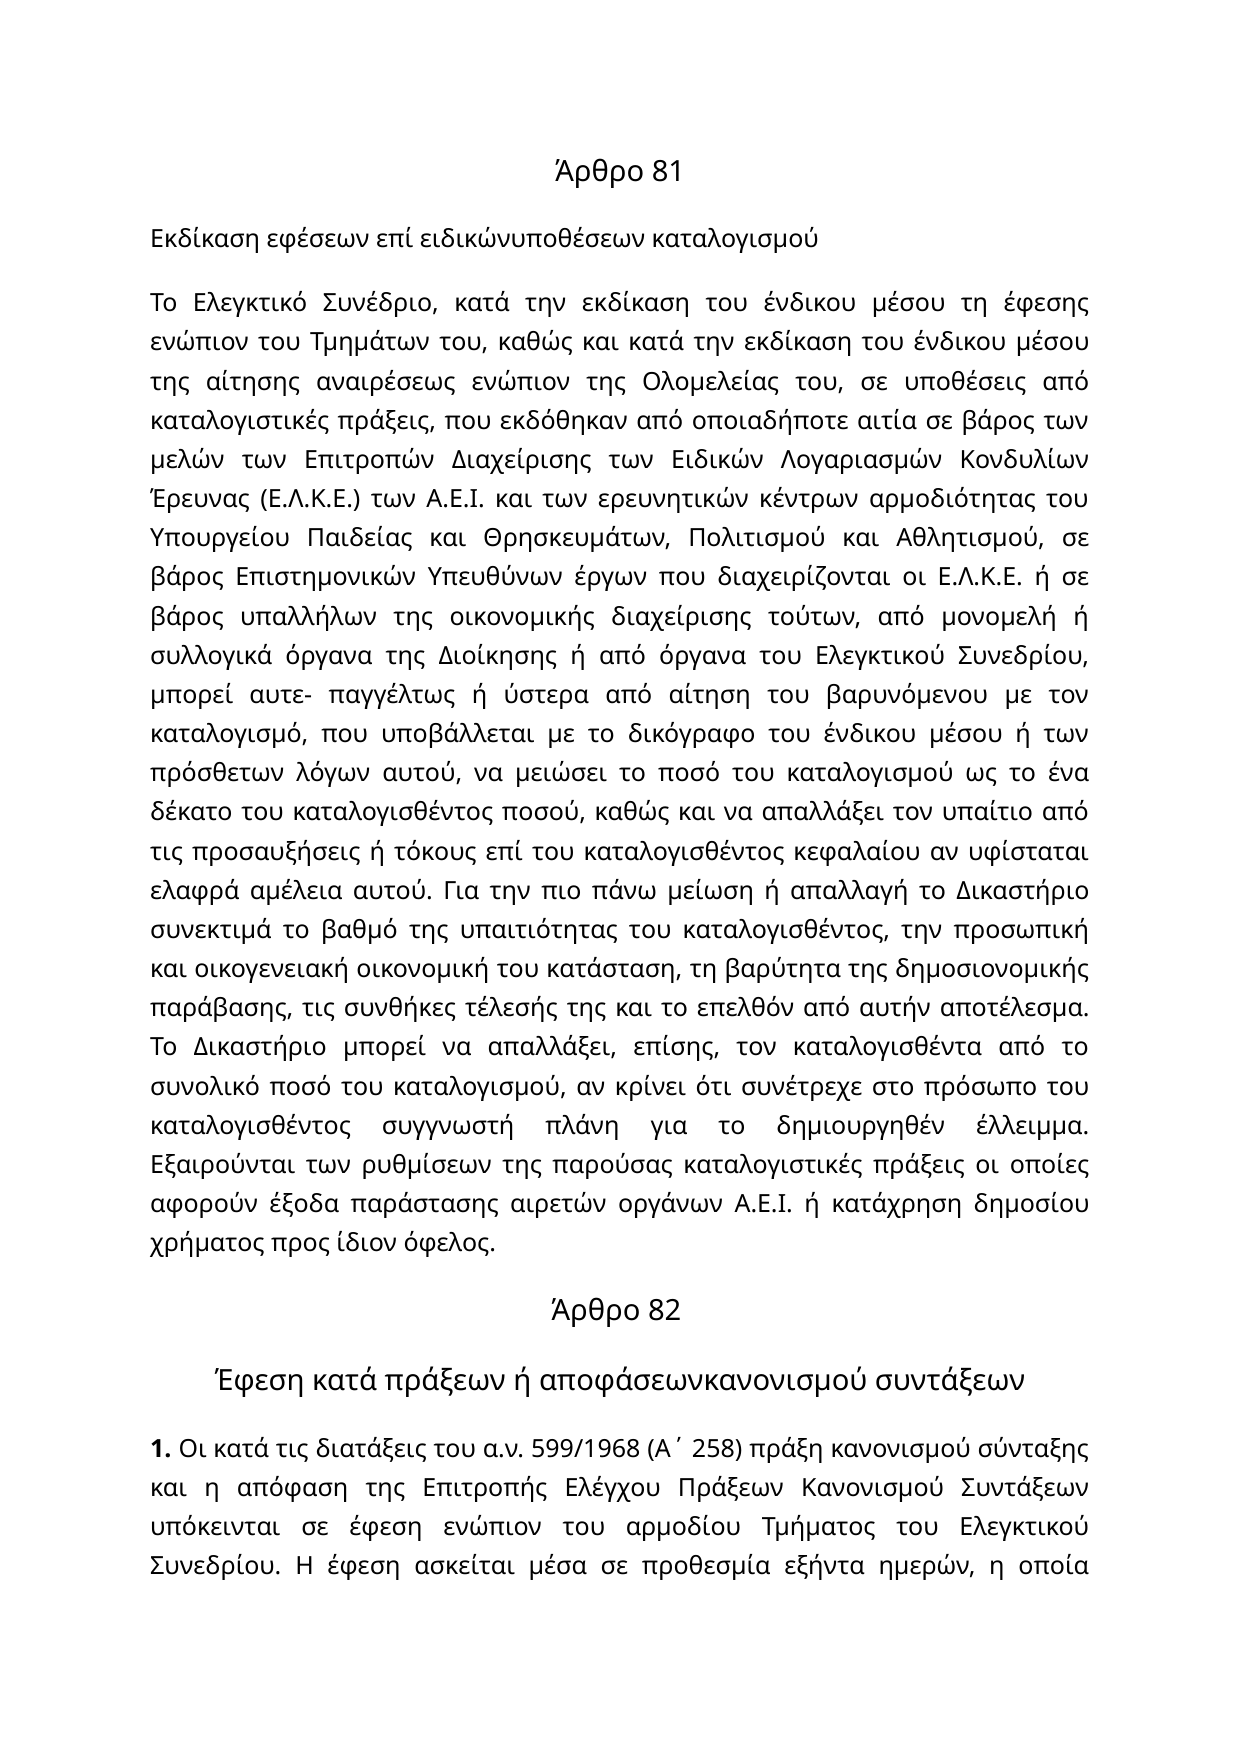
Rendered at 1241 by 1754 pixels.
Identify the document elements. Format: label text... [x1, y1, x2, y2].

subtitle Έφεση κατά πράξεων ή αποφάσεωνκανονισμού συντάξεων [150, 1359, 1090, 1399]
text Εκδίκαση εφέσεων επί ειδικώνυποθέσεων καταλογισμού [150, 221, 1090, 255]
text 1. Οι κατά τις διατάξεις του α.ν. 599/1968 (Α΄ 258) πράξη κανονισμού σύνταξης και η απόφαση της Επιτροπής Ελέγχου Πράξεων Κανονισμού Συντάξεων υπόκεινται σε έφεση ενώπιον του αρμοδίου Τμήματος του Ελεγκτικού Συνεδρίου. Η έφεση ασκείται μέσα σε προθεσμία εξήντα ημερών, η οποία [150, 1430, 1090, 1582]
subtitle Άρθρο 82 [150, 1289, 1090, 1329]
text Το Ελεγκτικό Συνέδριο, κατά την εκδίκαση του ένδικου μέσου τη έφεσης ενώπιον του Τμημάτων του, καθώς και κατά την εκδίκαση του ένδικου μέσου της αίτησης αναιρέσεως ενώπιον της Ολομελείας του, σε υποθέσεις από καταλογιστικές πράξεις, που εκδόθηκαν από οποιαδήποτε αιτία σε βάρος των μελών των Επιτροπών Διαχείρισης των Ειδικών Λογαριασμών Κονδυλίων Έρευνας (Ε.Λ.Κ.Ε.) των Α.Ε.Ι. και των ερευνητικών κέντρων αρμοδιότητας του Υπουργείου Παιδείας και Θρησκευμάτων, Πολιτισμού και Αθλητισμού, σε βάρος Επιστημονικών Υπευθύνων έργων που διαχειρίζονται οι Ε.Λ.Κ.Ε. ή σε βάρος υπαλλήλων της οικονομικής διαχείρισης τούτων, από μονομελή ή συλλογικά όργανα της Διοίκησης ή από όργανα του Ελεγκτικού Συνεδρίου, μπορεί αυτε- παγγέλτως ή ύστερα από αίτηση του βαρυνόμενου με τον καταλογισμό, που υποβάλλεται με το δικόγραφο του ένδικου μέσου ή των πρόσθετων λόγων αυτού, να μειώσει το ποσό του καταλογισμού ως το ένα δέκατο του καταλογισθέντος ποσού, καθώς και να απαλλάξει τον υπαίτιο από τις προσαυξήσεις ή τόκους επί του καταλογισθέντος κεφαλαίου αν υφίσταται ελαφρά αμέλεια αυτού. Για την πιο πάνω μείωση ή απαλλαγή το Δικαστήριο συνεκτιμά το βαθμό της υπαιτιότητας του καταλογισθέντος, την προσωπική και οικογενειακή οικονομική του κατάσταση, τη βαρύτητα της δημοσιονομικής παράβασης, τις συνθήκες τέλεσής της και το επελθόν από αυτήν αποτέλεσμα. Το Δικαστήριο μπορεί να απαλλάξει, επίσης, τον καταλογισθέντα από το συνολικό ποσό του καταλογισμού, αν κρίνει ότι συνέτρεχε στο πρόσωπο του καταλογισθέντος συγγνωστή πλάνη για το δημιουργηθέν έλλειμμα. Εξαιρούνται των ρυθμίσεων της παρούσας καταλογιστικές πράξεις οι οποίες αφορούν έξοδα παράστασης αιρετών οργάνων Α.Ε.Ι. ή κατάχρηση δημοσίου χρήματος προς ίδιον όφελος. [150, 285, 1090, 1259]
subtitle Άρθρο 81 [150, 150, 1090, 190]
